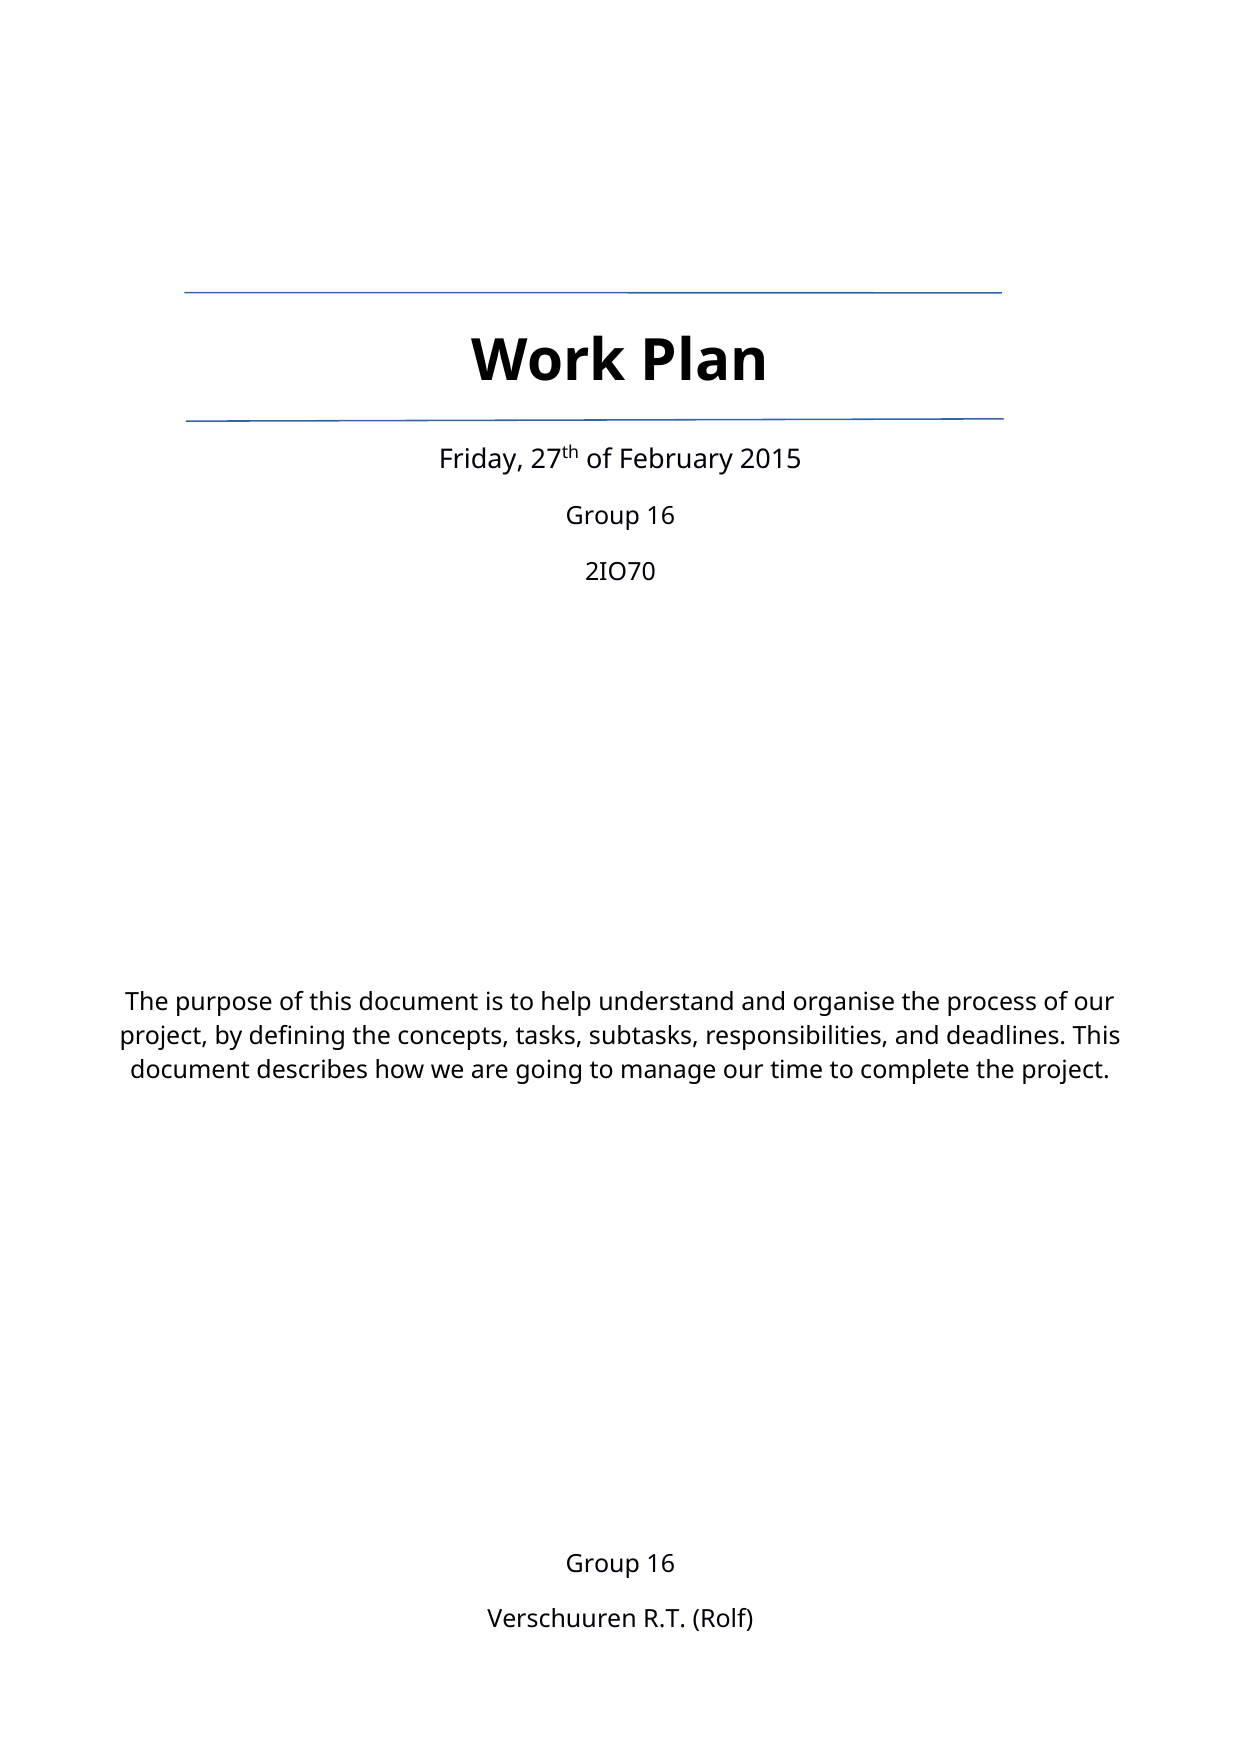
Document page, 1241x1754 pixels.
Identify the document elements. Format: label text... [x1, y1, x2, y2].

text 2IO70 [118, 553, 1122, 587]
text Group 16 [118, 1546, 1122, 1580]
text Friday, 27th of February 2015 [118, 439, 1122, 476]
text Group 16 [118, 498, 1122, 532]
text The purpose of this document is to help understand and organise the process of our project, by defining the concepts, tasks, subtasks, responsibilities, and deadlines. This document describes how we are going to manage our time to complete the project. [118, 983, 1122, 1086]
text Verschuuren R.T. (Rolf) [118, 1601, 1122, 1635]
title Work Plan [118, 318, 1122, 398]
